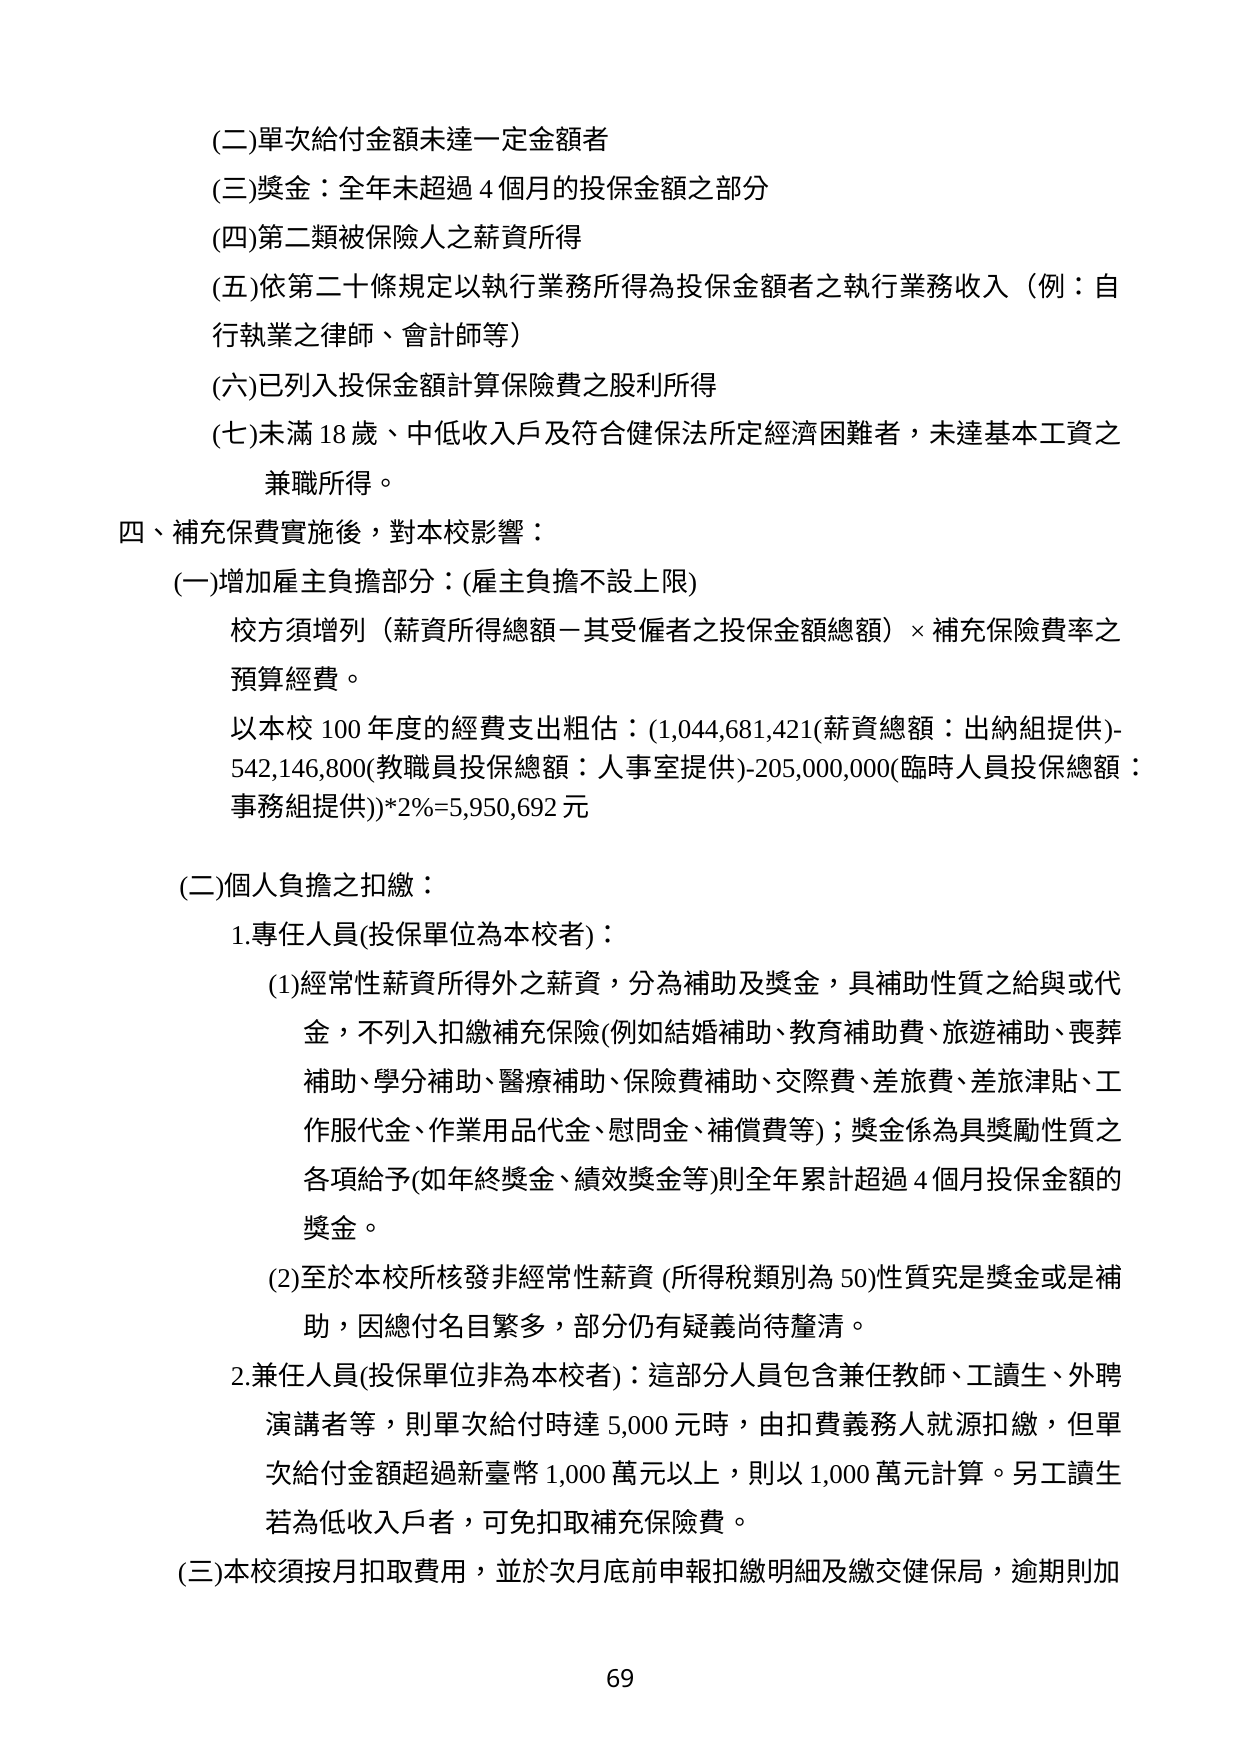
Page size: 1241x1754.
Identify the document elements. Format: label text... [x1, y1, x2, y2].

text 以本校100年度的經費支出粗估：(1,044,681,421(薪資總額：出納組提供)-542,146,800(教職員投保總額：人事室提供)-205,000,000(臨時人員投保總額：事務組提供))*2%=5,950,692元 [231, 707, 1122, 825]
text (七)未滿18歲、中低收入戶及符合健保法所定經濟困難者，未達基本工資之兼職所得。 [212, 412, 1122, 501]
text 1.專任人員(投保單位為本校者)： [231, 913, 1122, 952]
text (二)個人負擔之扣繳： [118, 863, 1122, 903]
text (三)獎金：全年未超過4個月的投保金額之部分 [212, 167, 1122, 206]
text 校方須增列（薪資所得總額－其受僱者之投保金額總額）× 補充保險費率之預算經費。 [231, 609, 1122, 697]
text (六)已列入投保金額計算保險費之股利所得 [212, 363, 1122, 403]
text (一)增加雇主負擔部分：(雇主負擔不設上限) [162, 560, 1122, 599]
text (三)本校須按月扣取費用，並於次月底前申報扣繳明細及繳交健保局，逾期則加 [178, 1550, 1122, 1590]
text (四)第二類被保險人之薪資所得 [212, 216, 1122, 256]
text (2)至於本校所核發非經常性薪資 (所得稅類別為50)性質究是獎金或是補助，因總付名目繁多，部分仍有疑義尚待釐清。 [268, 1256, 1122, 1344]
text (五)依第二十條規定以執行業務所得為投保金額者之執行業務收入（例：自行執業之律師、會計師等） [212, 265, 1122, 354]
text 2.兼任人員(投保單位非為本校者)：這部分人員包含兼任教師、工讀生、外聘演講者等，則單次給付時達5,000元時，由扣費義務人就源扣繳，但單次給付金額超過新臺幣1,000萬元以上，則以1,000萬元計算。另工讀生若為低收入戶者，可免扣取補充保險費。 [231, 1354, 1122, 1541]
text (二)單次給付金額未達一定金額者 [212, 118, 1122, 157]
text (1)經常性薪資所得外之薪資，分為補助及獎金，具補助性質之給與或代金，不列入扣繳補充保險(例如結婚補助、教育補助費、旅遊補助、喪葬補助、學分補助、醫療補助、保險費補助、交際費、差旅費、差旅津貼、工作服代金、作業用品代金、慰問金、補償費等)；獎金係為具獎勵性質之各項給予(如年終獎金、績效獎金等)則全年累計超過4個月投保金額的獎金。 [268, 962, 1122, 1246]
text 四、補充保費實施後，對本校影響： [118, 511, 1122, 550]
